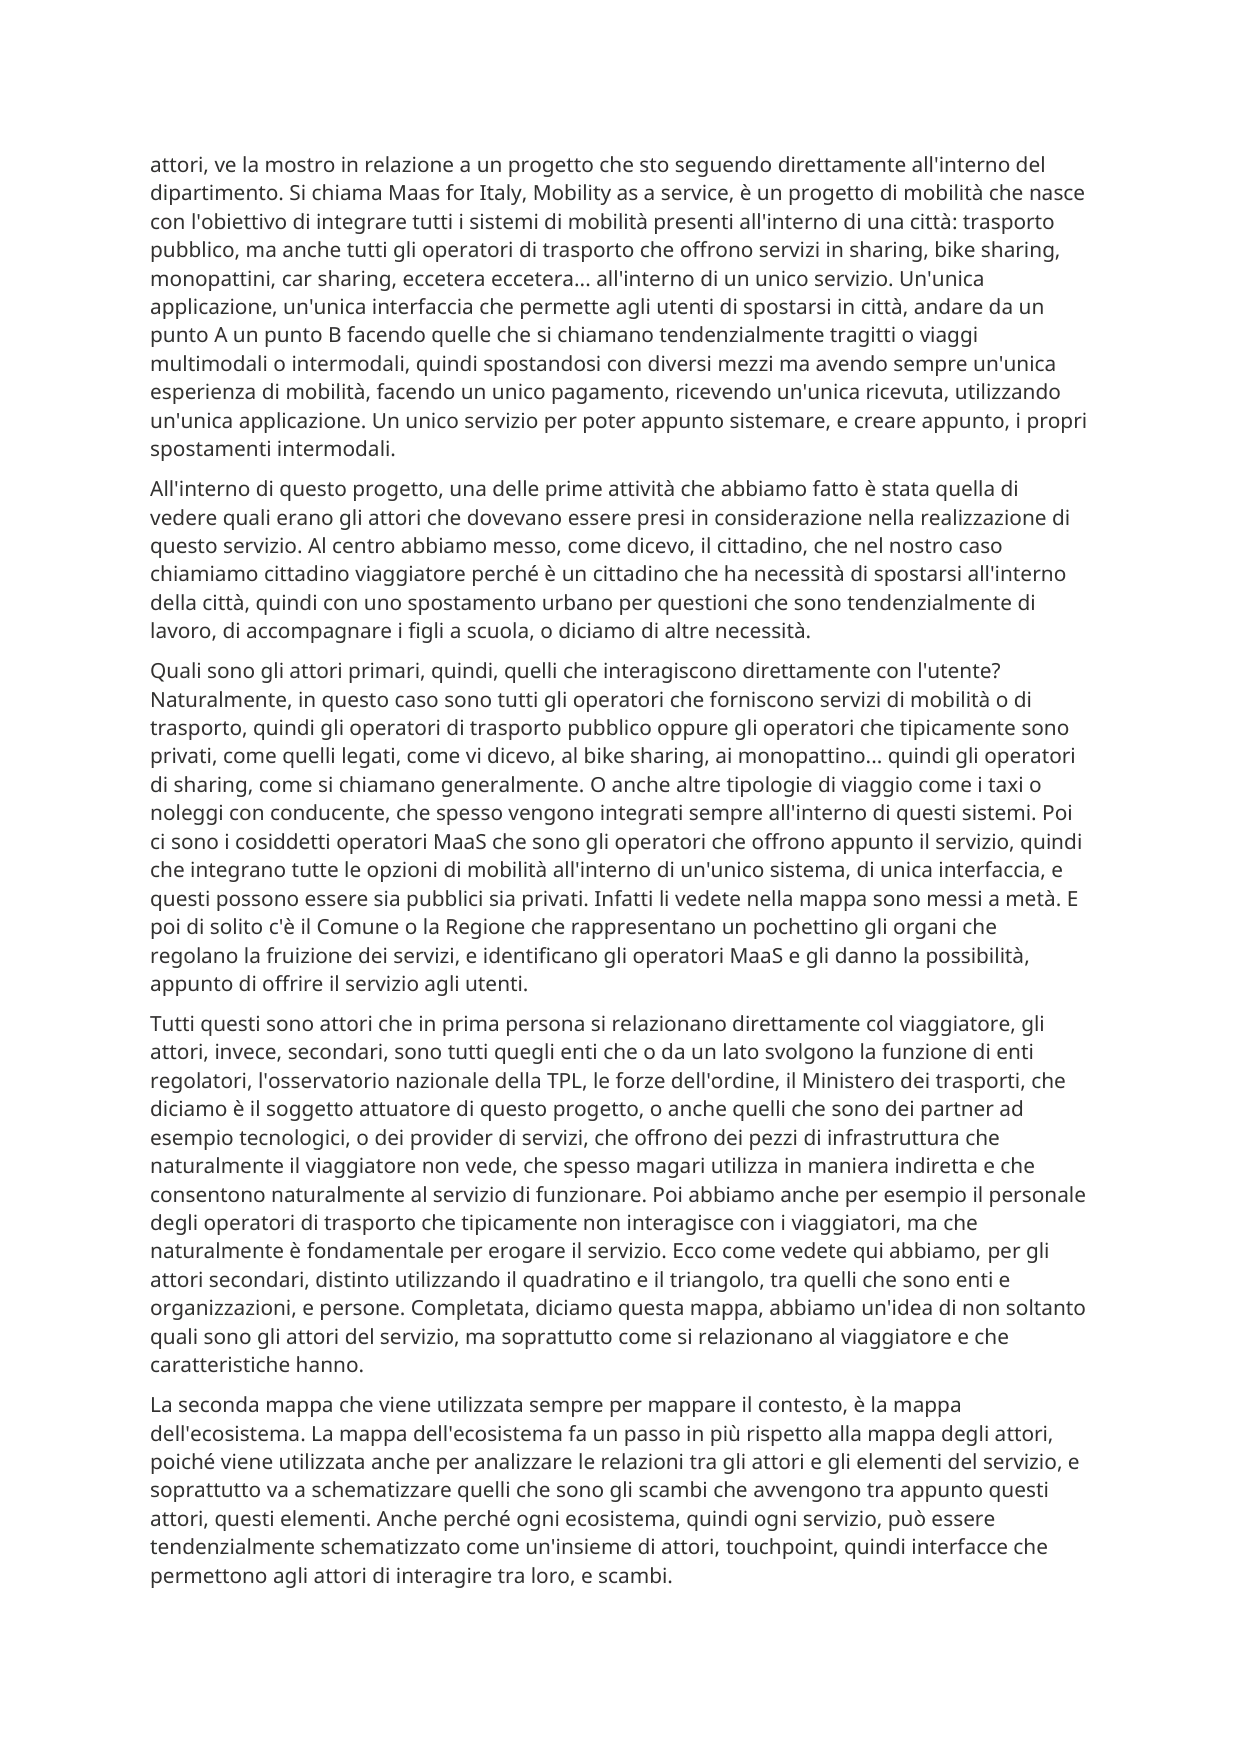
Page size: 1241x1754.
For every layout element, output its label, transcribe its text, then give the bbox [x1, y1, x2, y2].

text Tutti questi sono attori che in prima persona si relazionano direttamente col viaggiatore, gli attori, invece, secondari, sono tutti quegli enti che o da un lato svolgono la funzione di enti regolatori, l'osservatorio nazionale della TPL, le forze dell'ordine, il Ministero dei trasporti, che diciamo è il soggetto attuatore di questo progetto, o anche quelli che sono dei partner ad esempio tecnologici, o dei provider di servizi, che offrono dei pezzi di infrastruttura che naturalmente il viaggiatore non vede, che spesso magari utilizza in maniera indiretta e che consentono naturalmente al servizio di funzionare. Poi abbiamo anche per esempio il personale degli operatori di trasporto che tipicamente non interagisce con i viaggiatori, ma che naturalmente è fondamentale per erogare il servizio. Ecco come vedete qui abbiamo, per gli attori secondari, distinto utilizzando il quadratino e il triangolo, tra quelli che sono enti e organizzazioni, e persone. Completata, diciamo questa mappa, abbiamo un'idea di non soltanto quali sono gli attori del servizio, ma soprattutto come si relazionano al viaggiatore e che caratteristiche hanno. [150, 1009, 1090, 1379]
text All'interno di questo progetto, una delle prime attività che abbiamo fatto è stata quella di vedere quali erano gli attori che dovevano essere presi in considerazione nella realizzazione di questo servizio. Al centro abbiamo messo, come dicevo, il cittadino, che nel nostro caso chiamiamo cittadino viaggiatore perché è un cittadino che ha necessità di spostarsi all'interno della città, quindi con uno spostamento urbano per questioni che sono tendenzialmente di lavoro, di accompagnare i figli a scuola, o diciamo di altre necessità. [150, 474, 1090, 645]
text Quali sono gli attori primari, quindi, quelli che interagiscono direttamente con l'utente? Naturalmente, in questo caso sono tutti gli operatori che forniscono servizi di mobilità o di trasporto, quindi gli operatori di trasporto pubblico oppure gli operatori che tipicamente sono privati, come quelli legati, come vi dicevo, al bike sharing, ai monopattino... quindi gli operatori di sharing, come si chiamano generalmente. O anche altre tipologie di viaggio come i taxi o noleggi con conducente, che spesso vengono integrati sempre all'interno di questi sistemi. Poi ci sono i cosiddetti operatori MaaS che sono gli operatori che offrono appunto il servizio, quindi che integrano tutte le opzioni di mobilità all'interno di un'unico sistema, di unica interfaccia, e questi possono essere sia pubblici sia privati. Infatti li vedete nella mappa sono messi a metà. E poi di solito c'è il Comune o la Regione che rappresentano un pochettino gli organi che regolano la fruizione dei servizi, e identificano gli operatori MaaS e gli danno la possibilità, appunto di offrire il servizio agli utenti. [150, 656, 1090, 998]
text La seconda mappa che viene utilizzata sempre per mappare il contesto, è la mappa dell'ecosistema. La mappa dell'ecosistema fa un passo in più rispetto alla mappa degli attori, poiché viene utilizzata anche per analizzare le relazioni tra gli attori e gli elementi del servizio, e soprattutto va a schematizzare quelli che sono gli scambi che avvengono tra appunto questi attori, questi elementi. Anche perché ogni ecosistema, quindi ogni servizio, può essere tendenzialmente schematizzato come un'insieme di attori, touchpoint, quindi interfacce che permettono agli attori di interagire tra loro, e scambi. [150, 1390, 1090, 1589]
text attori, ve la mostro in relazione a un progetto che sto seguendo direttamente all'interno del dipartimento. Si chiama Maas for Italy, Mobility as a service, è un progetto di mobilità che nasce con l'obiettivo di integrare tutti i sistemi di mobilità presenti all'interno di una città: trasporto pubblico, ma anche tutti gli operatori di trasporto che offrono servizi in sharing, bike sharing, monopattini, car sharing, eccetera eccetera... all'interno di un unico servizio. Un'unica applicazione, un'unica interfaccia che permette agli utenti di spostarsi in città, andare da un punto A un punto B facendo quelle che si chiamano tendenzialmente tragitti o viaggi multimodali o intermodali, quindi spostandosi con diversi mezzi ma avendo sempre un'unica esperienza di mobilità, facendo un unico pagamento, ricevendo un'unica ricevuta, utilizzando un'unica applicazione. Un unico servizio per poter appunto sistemare, e creare appunto, i propri spostamenti intermodali. [150, 150, 1090, 463]
